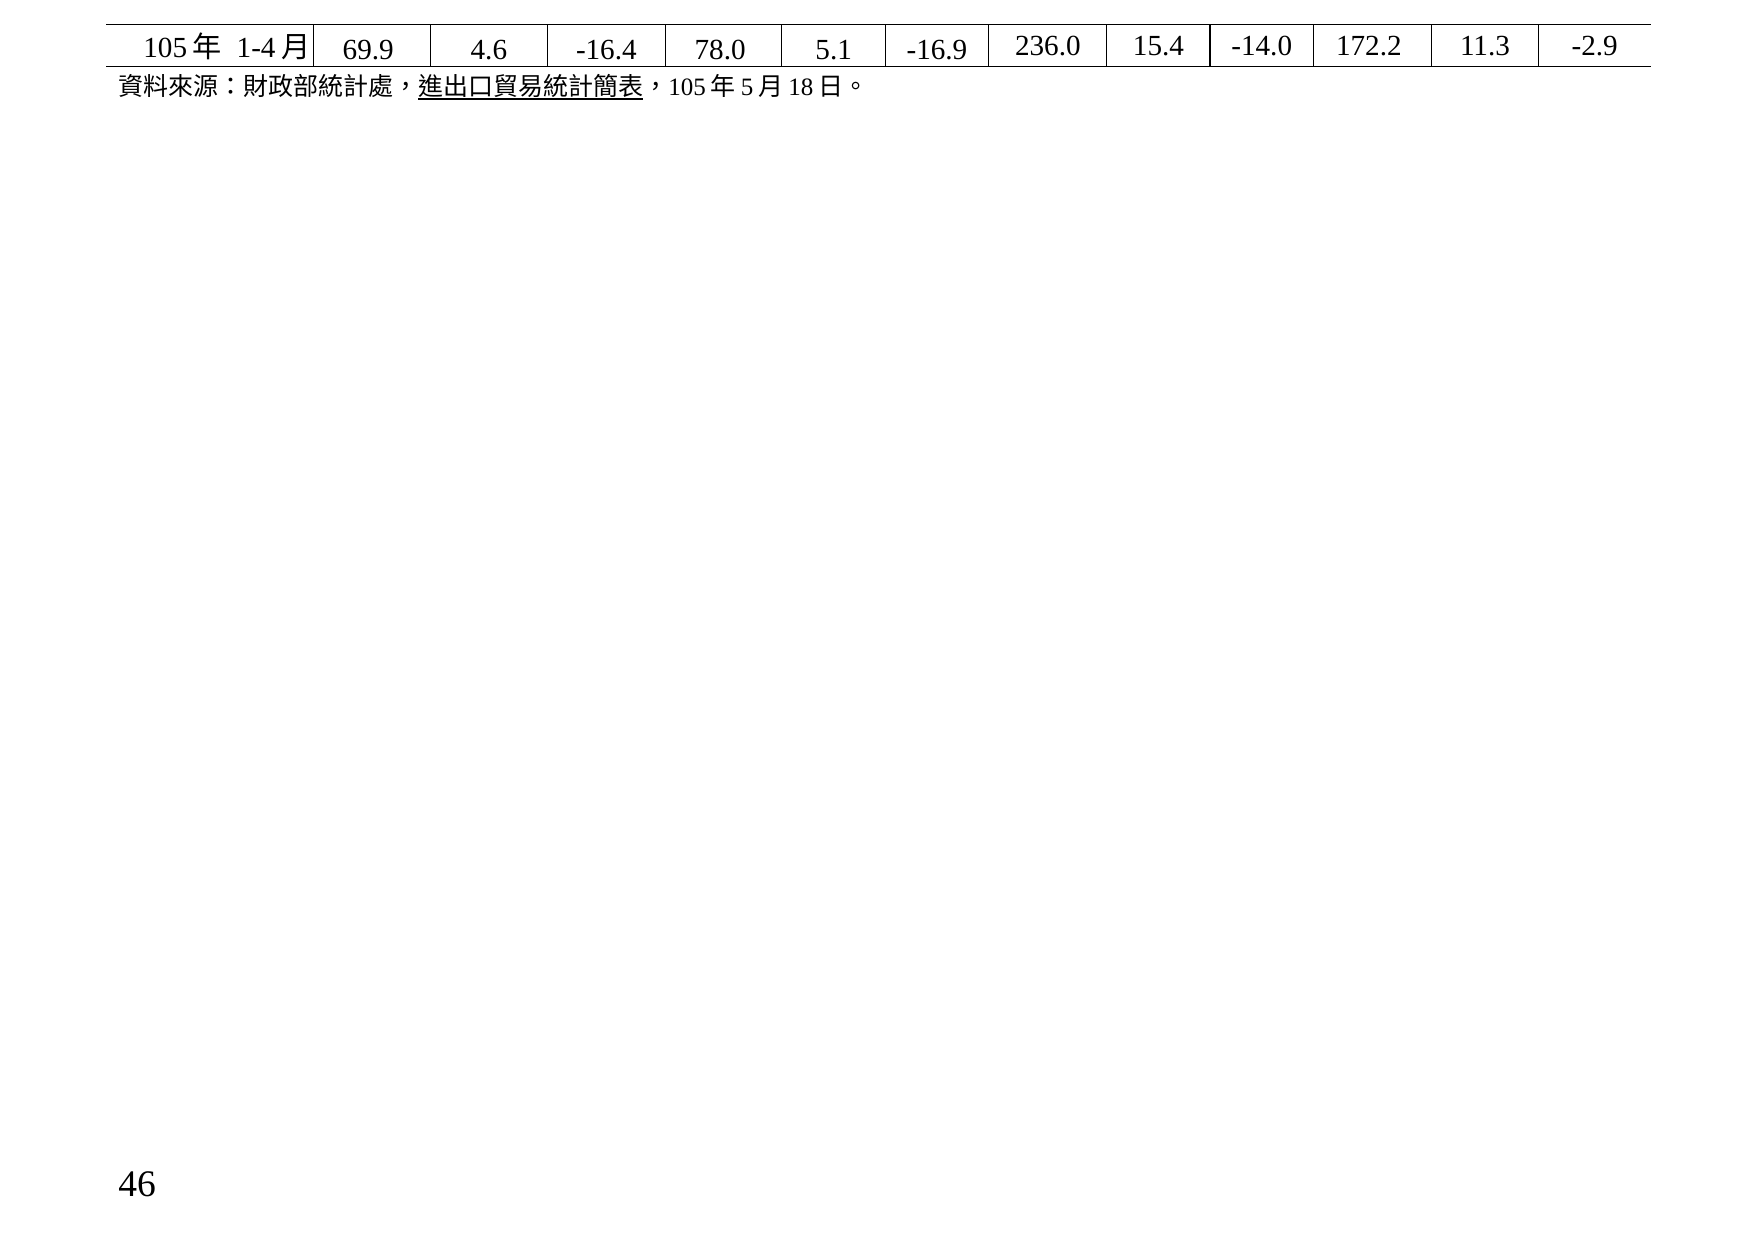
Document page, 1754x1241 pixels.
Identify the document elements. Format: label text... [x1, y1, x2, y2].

table_cell -14.0 [1211, 25, 1313, 66]
table_cell -16.4 [548, 25, 665, 66]
table_cell 5.1 [782, 25, 885, 66]
table_cell 4.6 [431, 25, 547, 66]
table_cell 15.4 [1107, 25, 1209, 66]
table_cell 69.9 [314, 25, 430, 66]
table_cell 105年 1-4月 [106, 25, 313, 66]
table_cell 78.0 [666, 25, 781, 66]
table_cell 11.3 [1432, 25, 1538, 66]
table_cell 236.0 [989, 25, 1106, 66]
table_cell -2.9 [1539, 25, 1651, 66]
table_cell 172.2 [1314, 25, 1431, 66]
text 資料來源：財政部統計處，進出口貿易統計簡表，105年5月18日。 [118, 67, 1636, 103]
table_cell -16.9 [886, 25, 988, 66]
